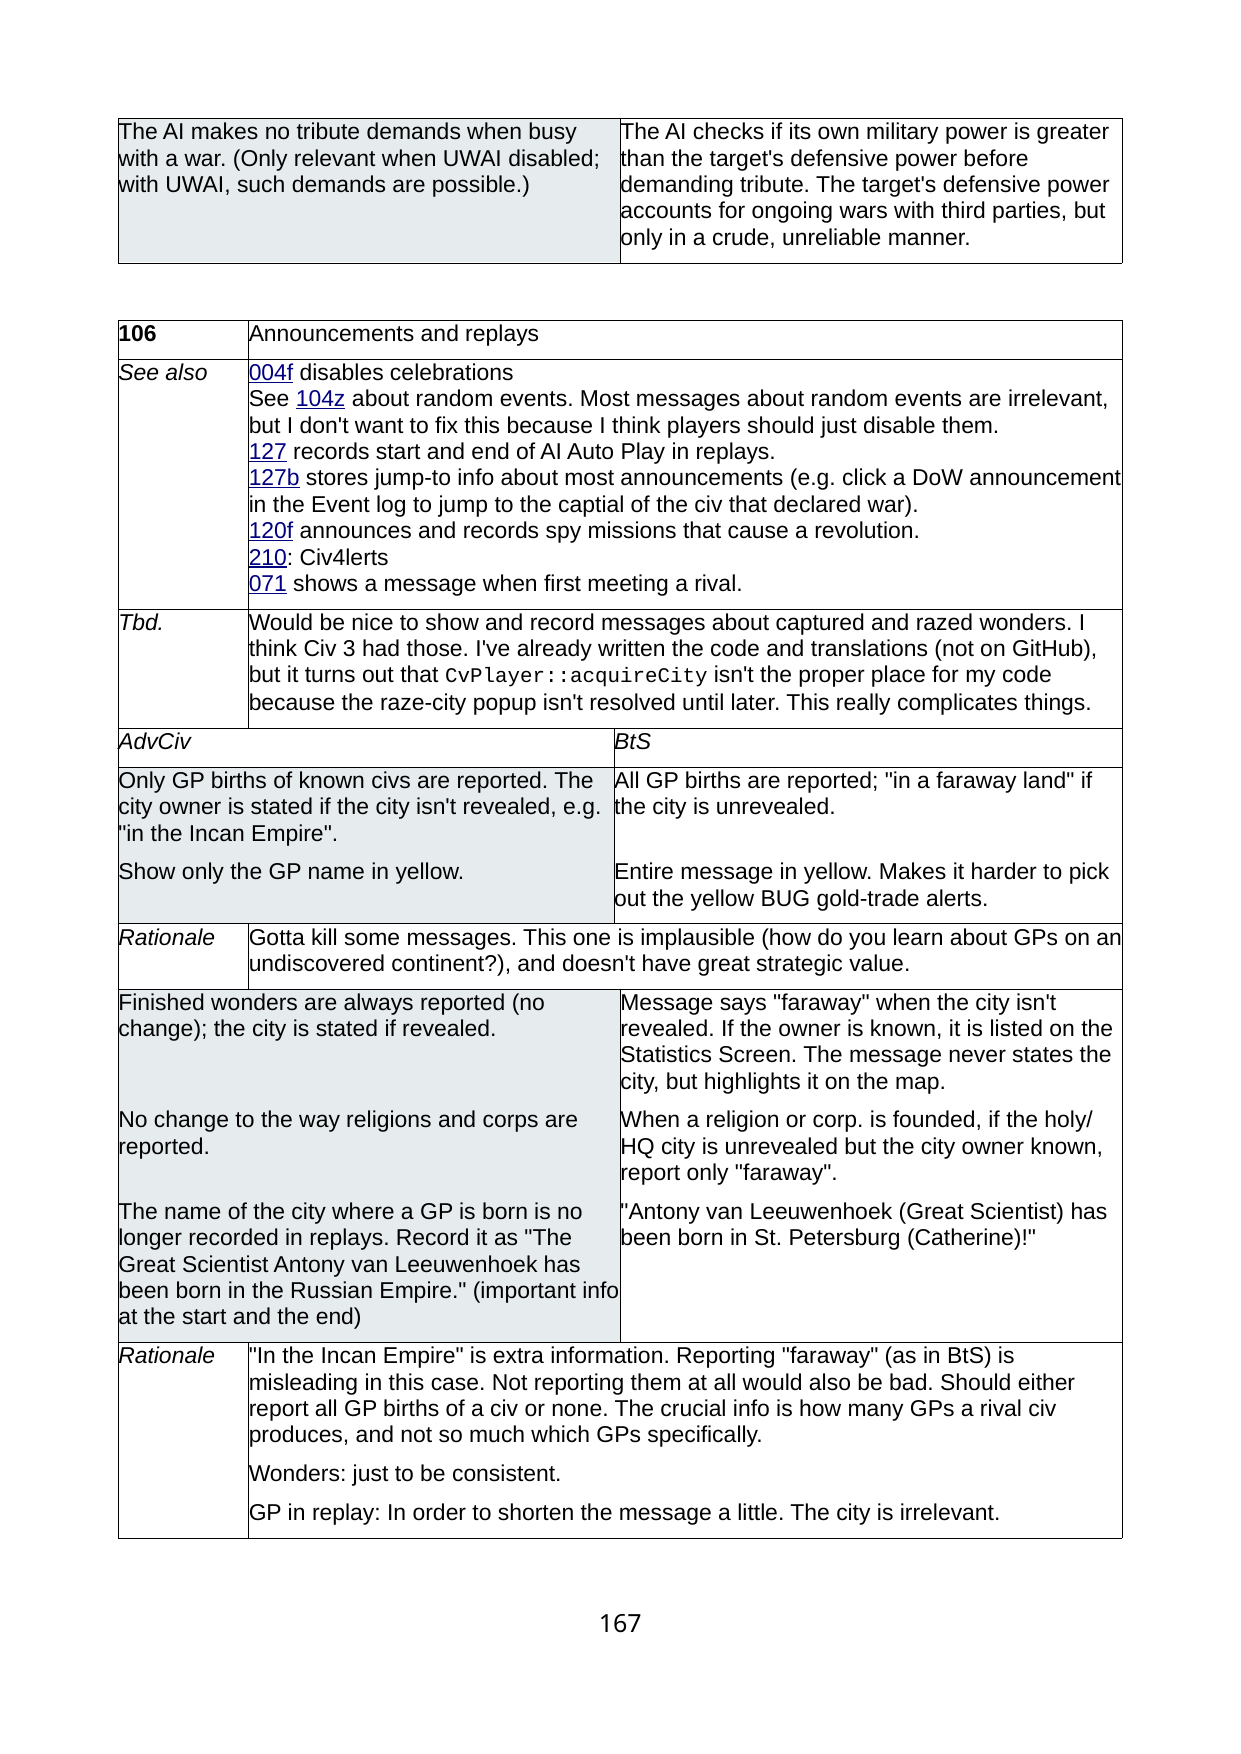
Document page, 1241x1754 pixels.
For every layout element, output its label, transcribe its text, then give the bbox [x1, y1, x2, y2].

table_cell Rationale [119, 924, 248, 988]
table_cell AdvCiv [119, 729, 614, 767]
table_cell BtS [615, 729, 1122, 767]
table_cell Finished wonders are always reported (no change); the city is stated if revealed. No change to the way religions and corps are reported. The name of the city where a GP is born is no longer recorded in replays. Record it as "The Great Scientist Antony van Leeuwenhoek has been born in the Russian Empire." (important info at the start and the end) [119, 990, 620, 1342]
table_cell Message says "faraway" when the city isn't revealed. If the owner is known, it is listed on the Statistics Screen. The message never states the city, but highlights it on the map. When a religion or corp. is founded, if the holy/ HQ city is unrevealed but the city owner known, report only "faraway". "Antony van Leeuwenhoek (Great Scientist) has been born in St. Petersburg (Catherine)!" [621, 990, 1122, 1342]
table_cell The AI makes no tribute demands when busy with a war. (Only relevant when UWAI disabled; with UWAI, such demands are possible.) [119, 119, 620, 262]
table_header Announcements and replays [249, 321, 1122, 359]
table_cell The AI checks if its own military power is greater than the target's defensive power before demanding tribute. The target's defensive power accounts for ongoing wars with third parties, but only in a crude, unreliable manner. [621, 119, 1122, 262]
table_cell All GP births are reported; "in a faraway land" if the city is unrevealed. Entire message in yellow. Makes it harder to pick out the yellow BUG gold-trade alerts. [615, 768, 1122, 923]
table_cell See also [119, 360, 248, 608]
table_header 106 [119, 321, 248, 359]
table_cell Only GP births of known civs are reported. The city owner is stated if the city isn't revealed, e.g. "in the Incan Empire". Show only the GP name in yellow. [119, 768, 614, 923]
table_cell Gotta kill some messages. This one is implausible (how do you learn about GPs on an undiscovered continent?), and doesn't have great strategic value. [249, 924, 1122, 988]
table_cell Tbd. [119, 610, 248, 728]
table_cell "In the Incan Empire" is extra information. Reporting "faraway" (as in BtS) is misleading in this case. Not reporting them at all would also be bad. Should either report all GP births of a civ or none. The crucial info is how many GPs a rival civ produces, and not so much which GPs specifically. Wonders: just to be consistent. GP in replay: In order to shorten the message a little. The city is irrelevant. [249, 1343, 1122, 1537]
table_cell Rationale [119, 1343, 248, 1537]
table_cell 004f disables celebrations See 104z about random events. Most messages about random events are irrelevant, but I don't want to fix this because I think players should just disable them. 127 records start and end of AI Auto Play in replays. 127b stores jump-to info about most announcements (e.g. click a DoW announcement in the Event log to jump to the captial of the civ that declared war). 120f announces and records spy missions that cause a revolution. 210: Civ4lerts 071 shows a message when first meeting a rival. [249, 360, 1122, 608]
table_cell Would be nice to show and record messages about captured and razed wonders. I think Civ 3 had those. I've already written the code and translations (not on GitHub), but it turns out that CvPlayer::acquireCity isn't the proper place for my code because the raze-city popup isn't resolved until later. This really complicates things. [249, 610, 1122, 728]
